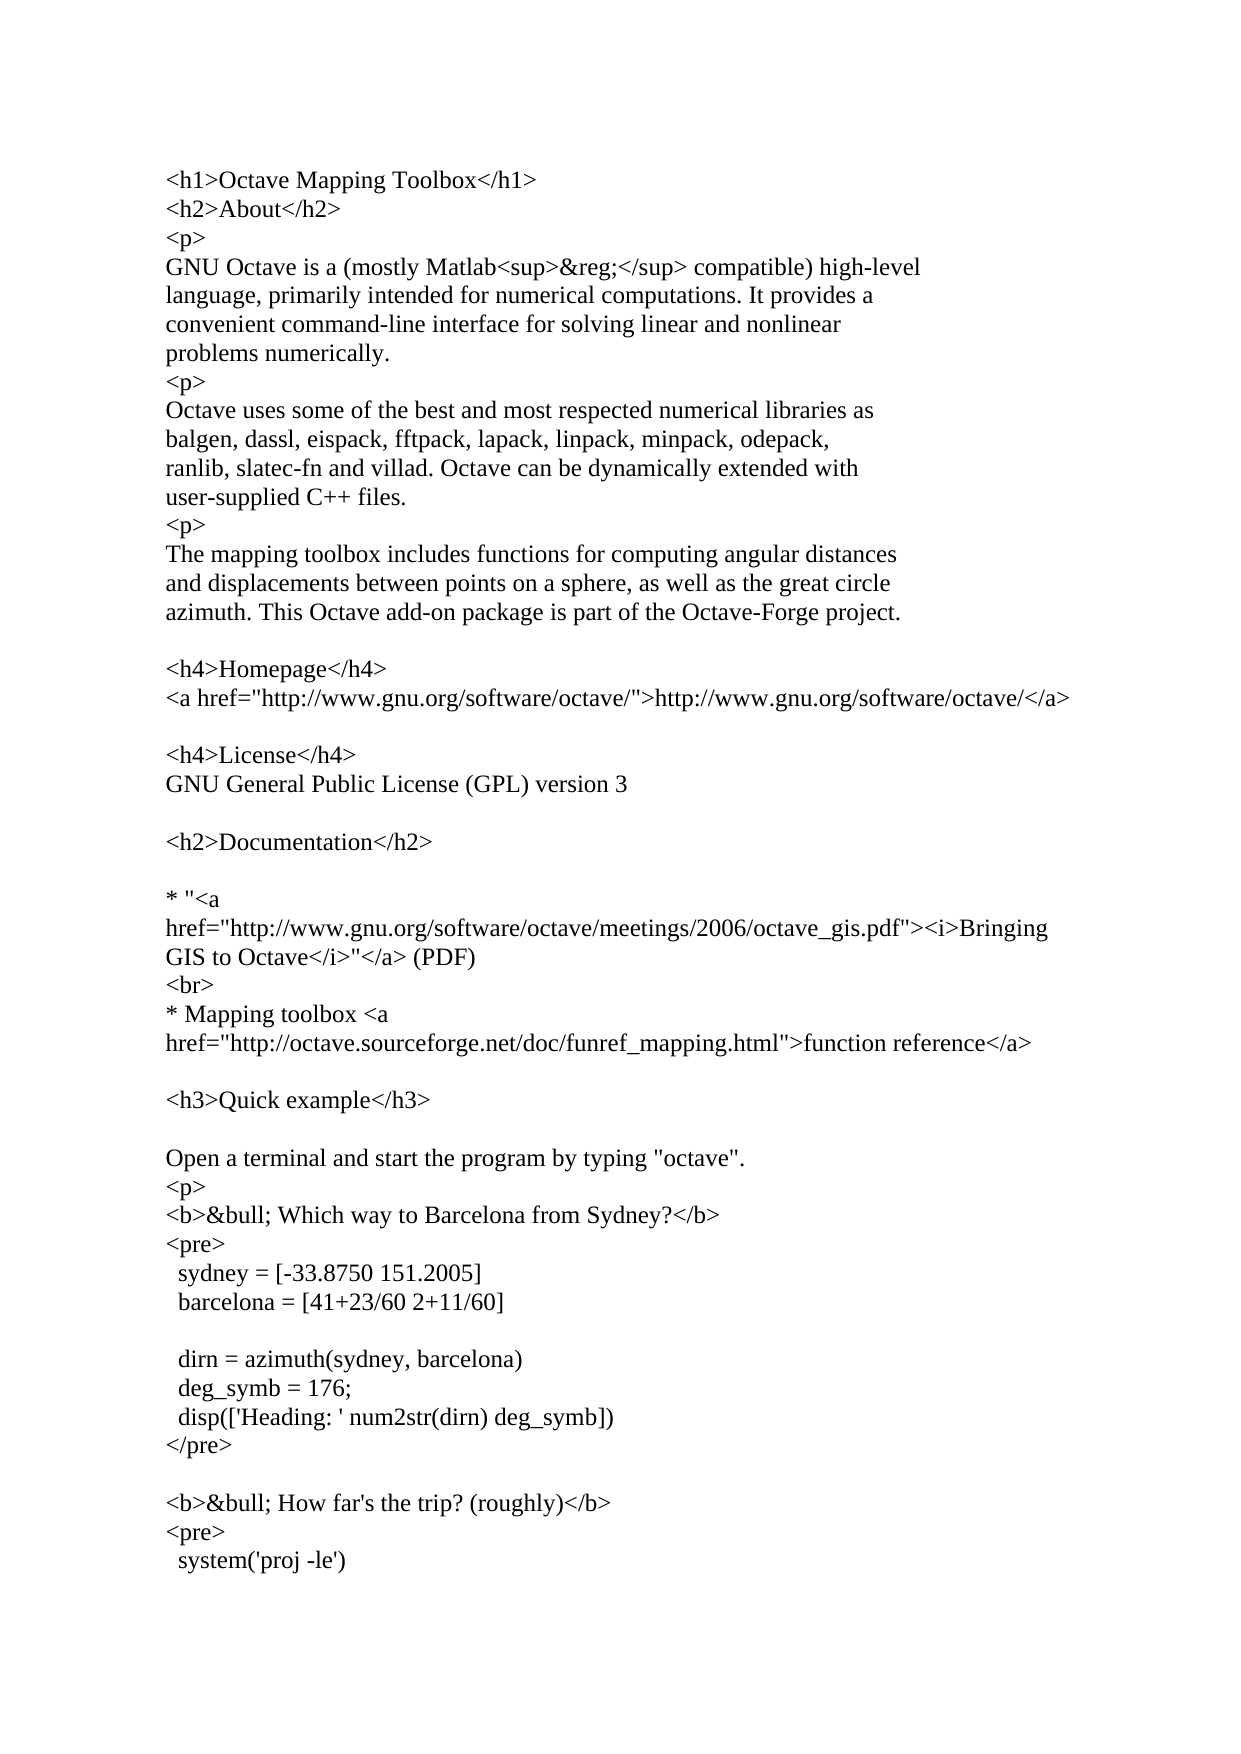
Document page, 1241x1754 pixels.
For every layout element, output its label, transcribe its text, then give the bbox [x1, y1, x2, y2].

text convenient command-line interface for solving linear and nonlinear [165, 309, 1075, 338]
text language, primarily intended for numerical computations. It provides a [165, 280, 1075, 309]
text balgen, dassl, eispack, fftpack, lapack, linpack, minpack, odepack, [165, 424, 1075, 453]
text </pre> [165, 1430, 1075, 1459]
text disp(['Heading: ' num2str(dirn) deg_symb]) [165, 1402, 1075, 1430]
text Octave uses some of the best and most respected numerical libraries as [165, 395, 1075, 424]
text <h2>About</h2> [165, 194, 1075, 223]
text <h3>Quick example</h3> [165, 1085, 1075, 1114]
text <a href="http://www.gnu.org/software/octave/">http://www.gnu.org/software/octave/</a> [165, 683, 1075, 712]
text GNU General Public License (GPL) version 3 [165, 769, 1075, 798]
text user-supplied C++ files. [165, 482, 1075, 510]
text problems numerically. [165, 338, 1075, 367]
text * "<a href="http://www.gnu.org/software/octave/meetings/2006/octave_gis.pdf"><i>Bringing GIS to Octave</i>"</a> (PDF) [165, 884, 1075, 970]
text Open a terminal and start the program by typing "octave". [165, 1143, 1075, 1172]
text <pre> [165, 1517, 1075, 1545]
text <h4>License</h4> [165, 740, 1075, 769]
text <h1>Octave Mapping Toolbox</h1> [165, 165, 1075, 194]
text <h4>Homepage</h4> [165, 654, 1075, 683]
text GNU Octave is a (mostly Matlab<sup>&reg;</sup> compatible) high-level [165, 252, 1075, 280]
text dirn = azimuth(sydney, barcelona) [165, 1344, 1075, 1373]
text <p> [165, 1172, 1075, 1200]
text and displacements between points on a sphere, as well as the great circle [165, 568, 1075, 597]
text system('proj -le') [165, 1545, 1075, 1574]
text barcelona = [41+23/60 2+11/60] [165, 1287, 1075, 1315]
text <h2>Documentation</h2> [165, 827, 1075, 855]
text azimuth. This Octave add-on package is part of the Octave-Forge project. [165, 597, 1075, 625]
text <b>&bull; How far's the trip? (roughly)</b> [165, 1488, 1075, 1517]
text <pre> [165, 1229, 1075, 1258]
text deg_symb = 176; [165, 1373, 1075, 1402]
text <p> [165, 223, 1075, 252]
text The mapping toolbox includes functions for computing angular distances [165, 539, 1075, 568]
text <p> [165, 367, 1075, 395]
text <br> [165, 970, 1075, 999]
text <b>&bull; Which way to Barcelona from Sydney?</b> [165, 1200, 1075, 1229]
text sydney = [-33.8750 151.2005] [165, 1258, 1075, 1287]
text * Mapping toolbox <a href="http://octave.sourceforge.net/doc/funref_mapping.html">function reference</a> [165, 999, 1075, 1057]
text <p> [165, 510, 1075, 539]
text ranlib, slatec-fn and villad. Octave can be dynamically extended with [165, 453, 1075, 482]
